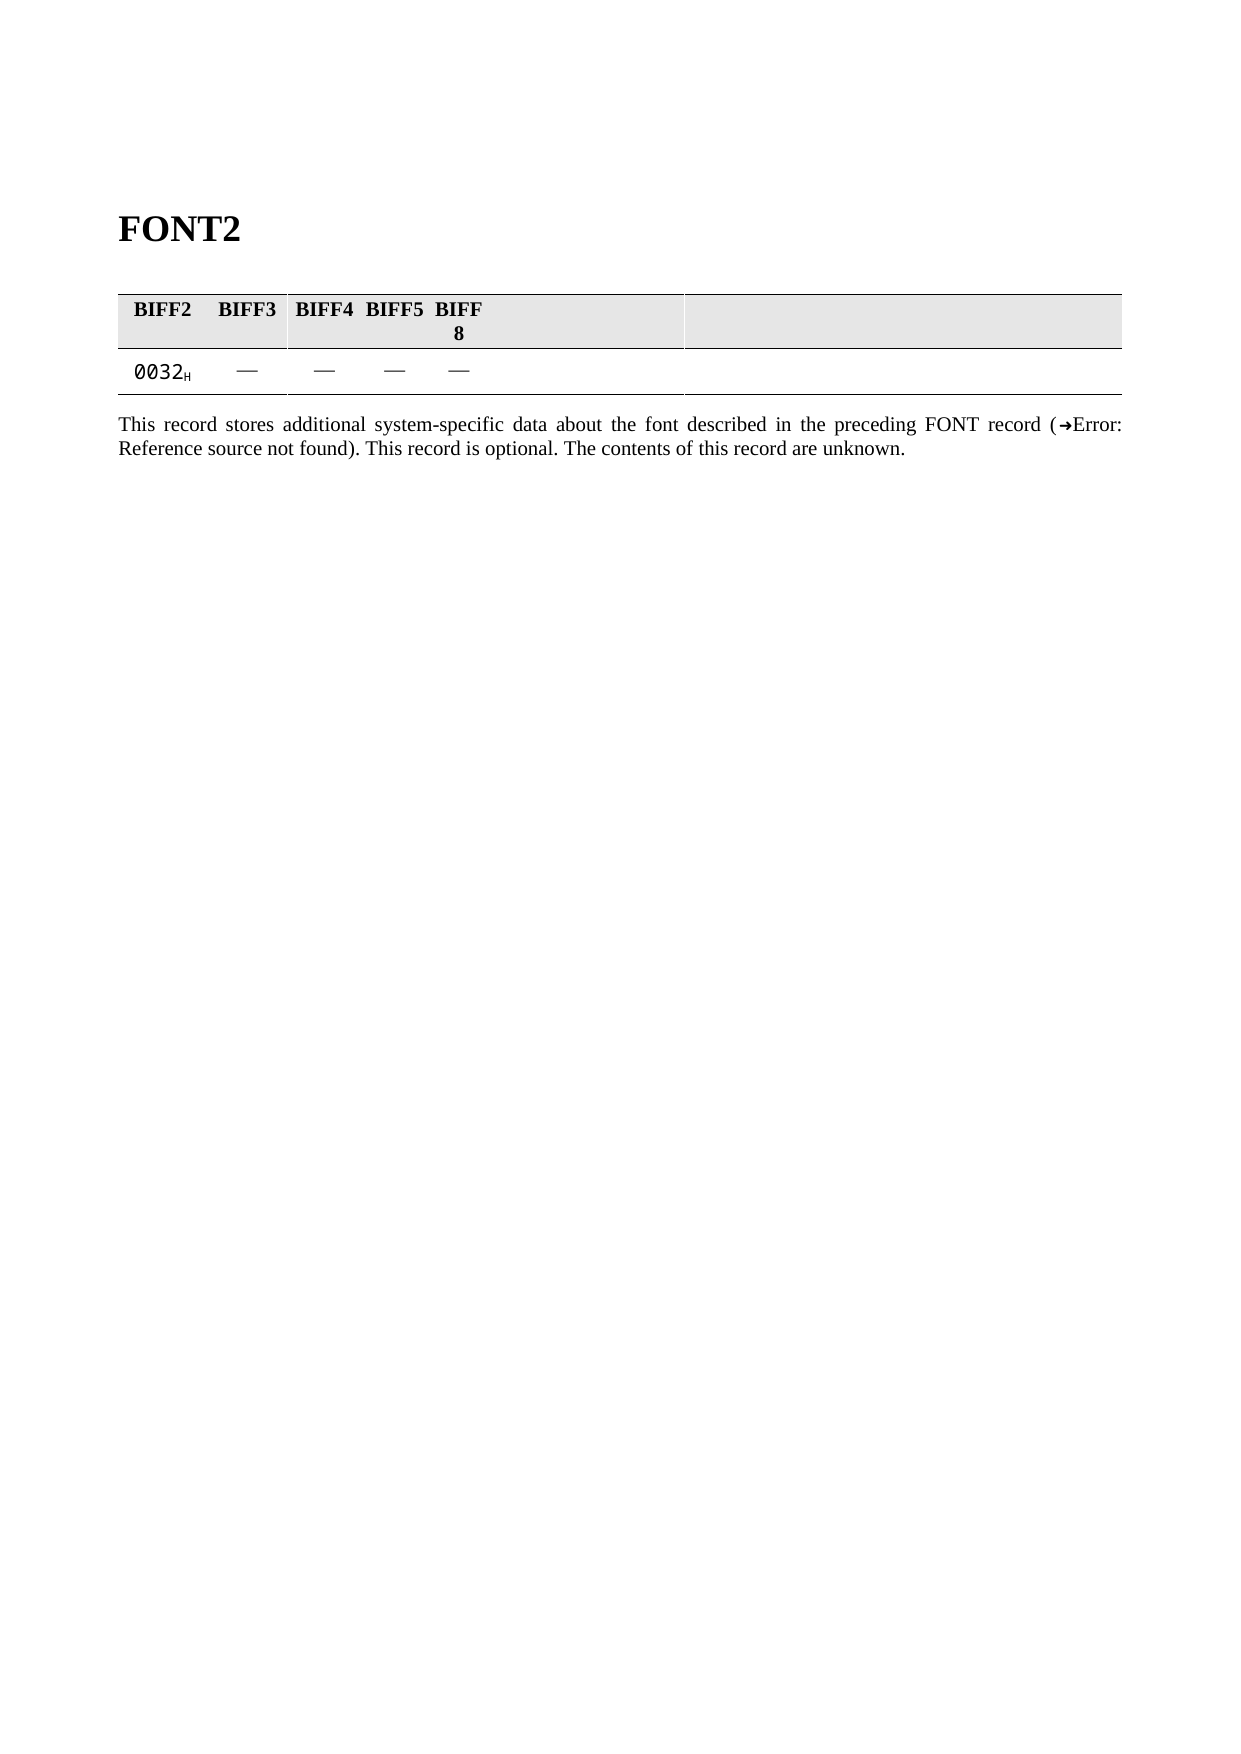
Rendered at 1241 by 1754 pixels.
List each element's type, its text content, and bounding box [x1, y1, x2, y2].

table_header [545, 295, 596, 348]
table_cell — [361, 349, 428, 394]
table_header BIFF5 [361, 295, 428, 348]
table_cell [545, 349, 596, 394]
table_header [596, 295, 642, 348]
table_cell [596, 349, 642, 394]
table_cell [642, 349, 684, 394]
text This record stores additional system-specific data about the font described in the preceding FONT record (➜5.45). This record is optional. The contents of this record are unknown. [118, 412, 1122, 460]
table_cell — [428, 349, 489, 394]
table_header BIFF8 [428, 295, 489, 348]
table_header [685, 295, 1122, 348]
table_header BIFF2 [118, 295, 207, 348]
subtitle FONT2 [118, 207, 1122, 250]
table_cell [685, 349, 1122, 394]
table_cell [489, 349, 545, 394]
table_cell 0032H [118, 349, 207, 394]
table_header BIFF3 [207, 295, 287, 348]
table_header [642, 295, 684, 348]
table_header [489, 295, 545, 348]
table_cell — [207, 349, 287, 394]
table_header BIFF4 [288, 295, 361, 348]
table_cell — [288, 349, 361, 394]
